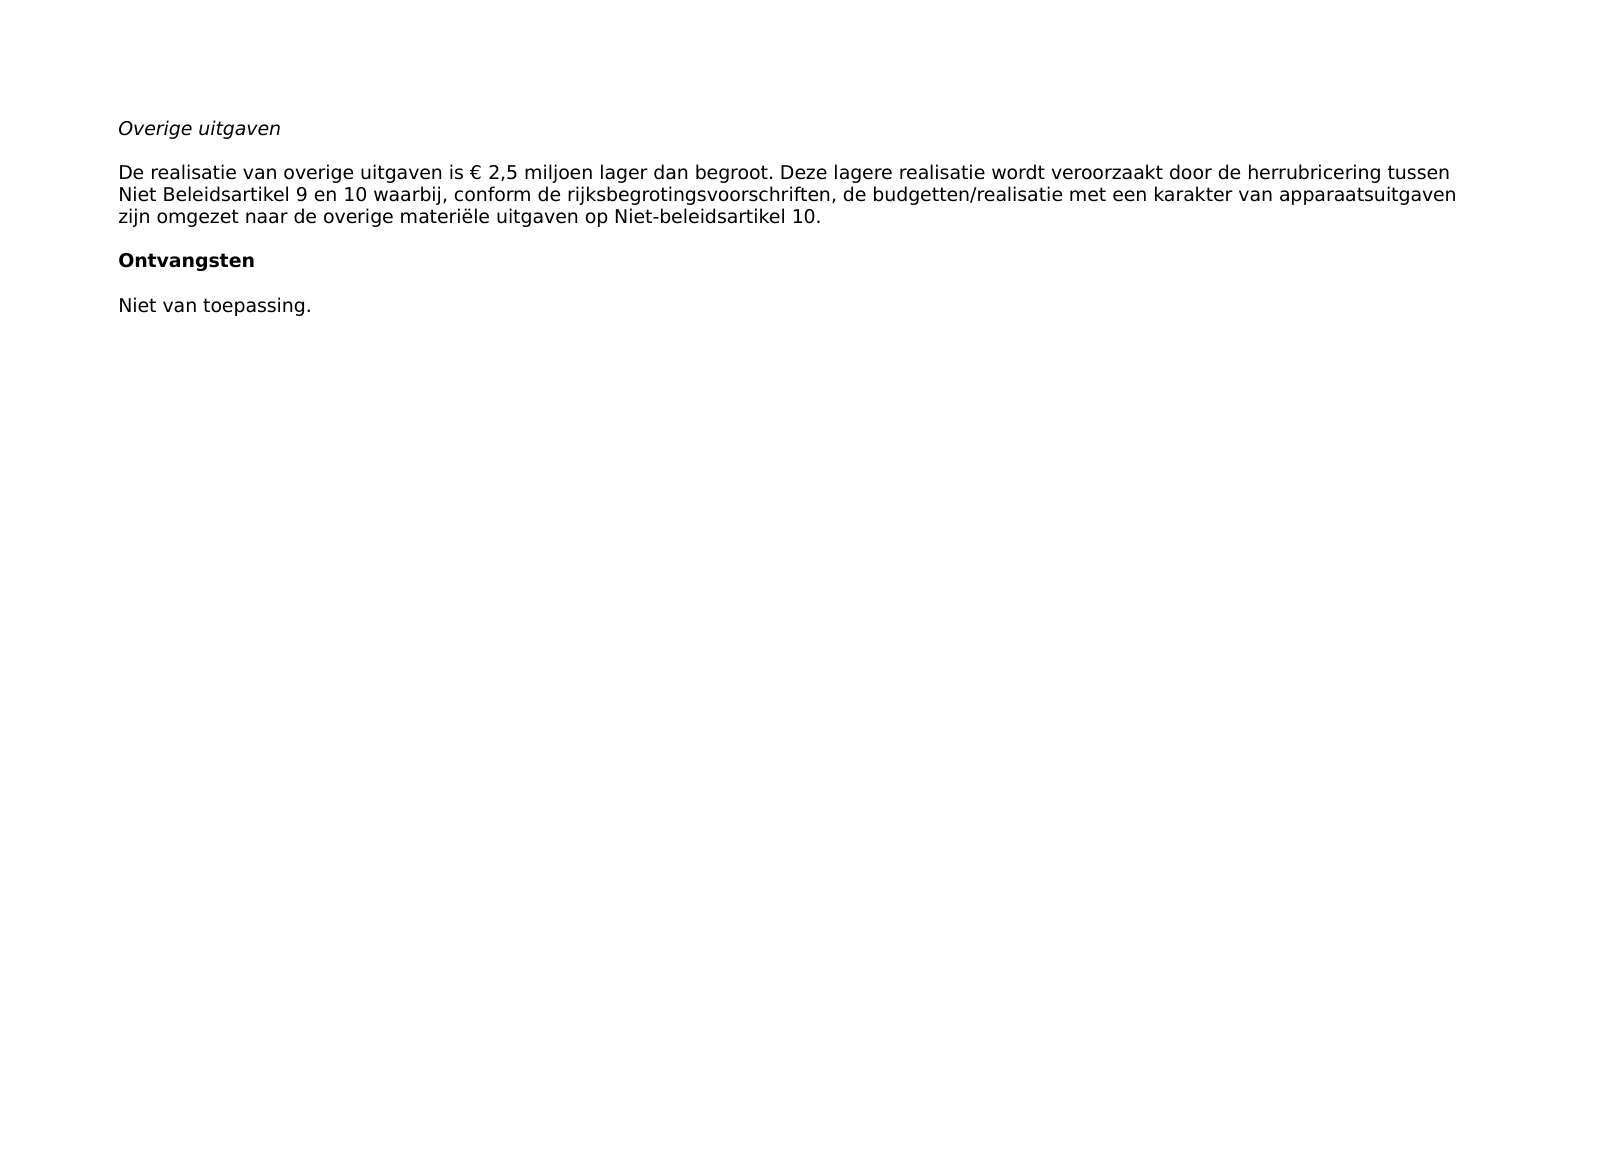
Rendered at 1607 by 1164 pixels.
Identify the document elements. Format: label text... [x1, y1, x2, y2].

text De realisatie van overige uitgaven is € 2,5 miljoen lager dan begroot. Deze lagere realisatie wordt veroorzaakt door de herrubricering tussen Niet Beleidsartikel 9 en 10 waarbij, conform de rijksbegrotingsvoorschriften, de budgetten/realisatie met een karakter van apparaatsuitgaven zijn omgezet naar de overige materiële uitgaven op Niet-beleidsartikel 10. [118, 162, 1488, 228]
text Niet van toepassing. [118, 294, 1488, 317]
subtitle Overige uitgaven [118, 118, 1488, 140]
subtitle Ontvangsten [118, 250, 1488, 272]
